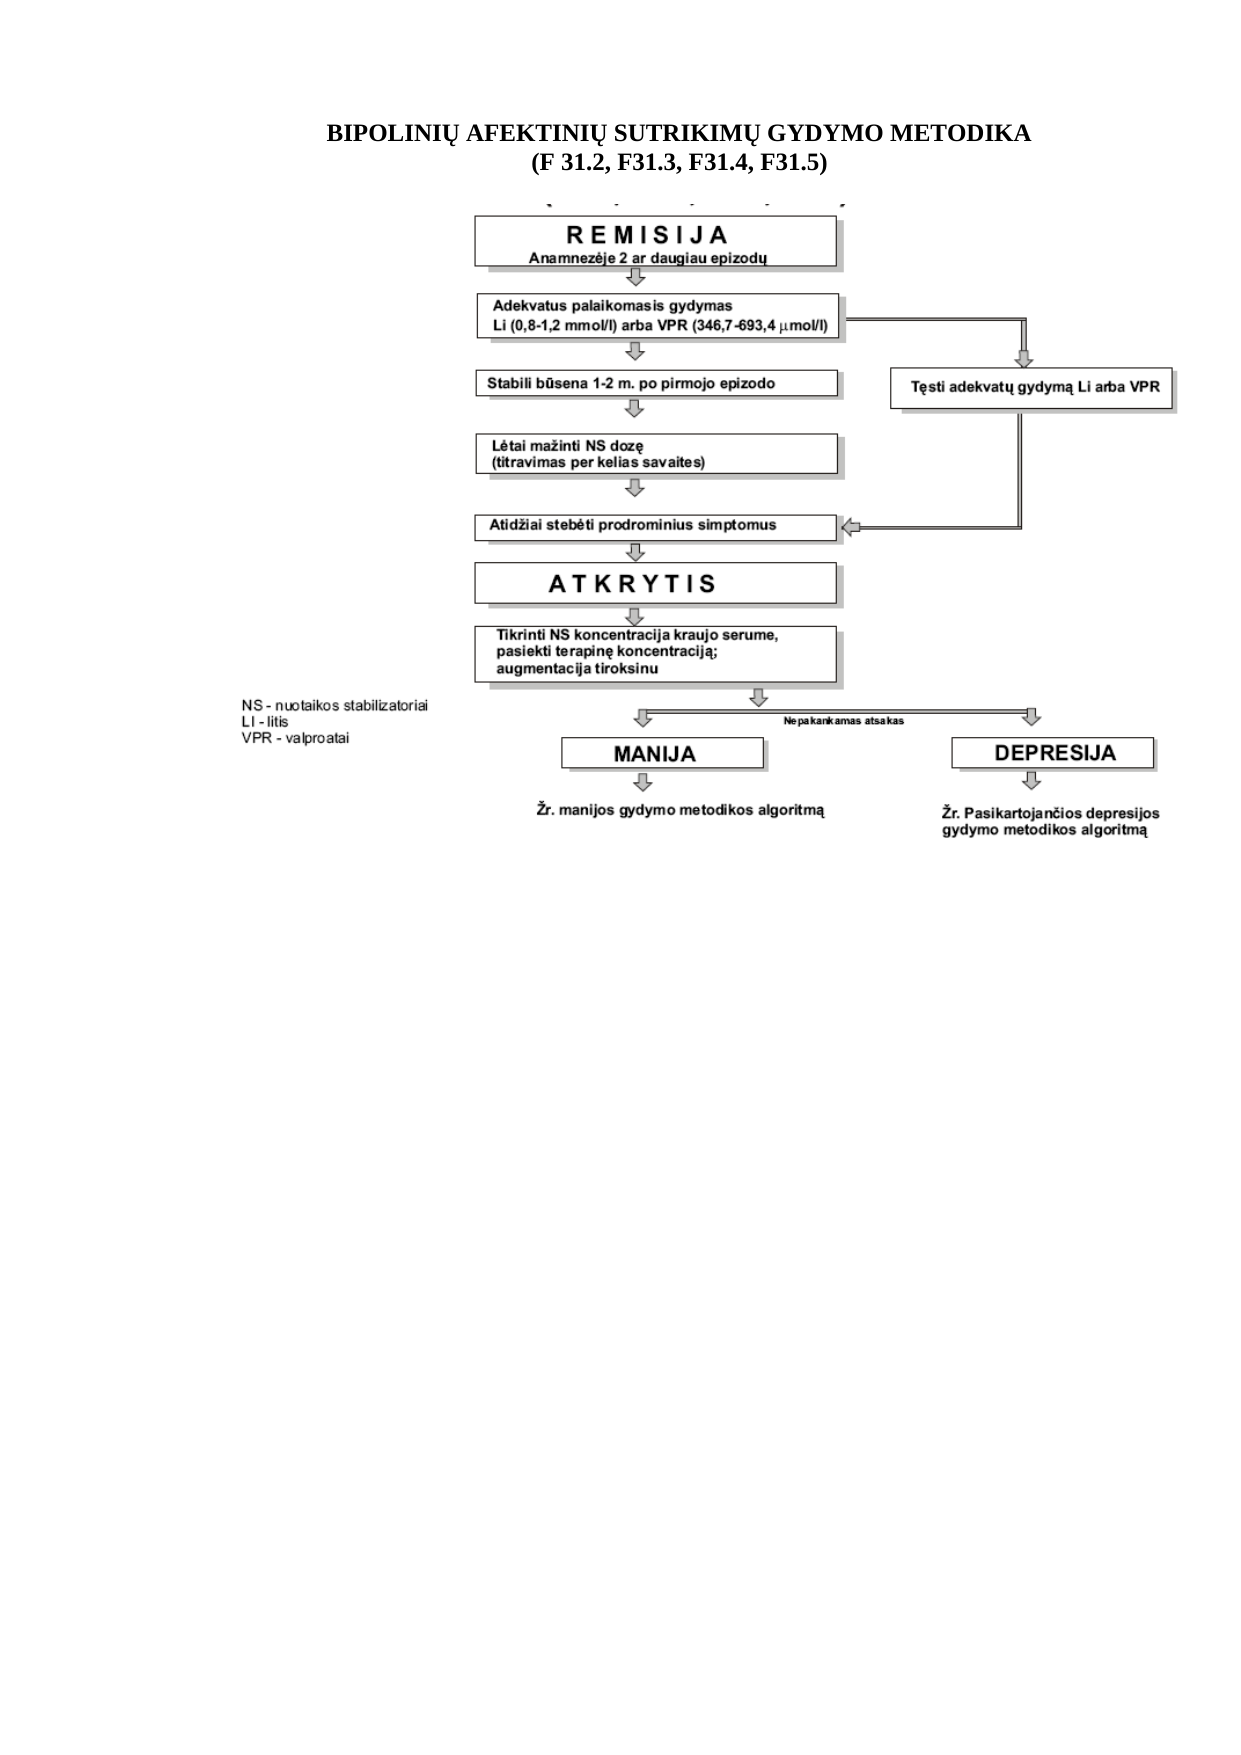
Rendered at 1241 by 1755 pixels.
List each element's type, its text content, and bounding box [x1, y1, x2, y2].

text BIPOLINIŲ AFEKTINIŲ SUTRIKIMŲ GYDYMO METODIKA [177, 118, 1181, 147]
text (F 31.2, F31.3, F31.4, F31.5) [177, 147, 1181, 176]
